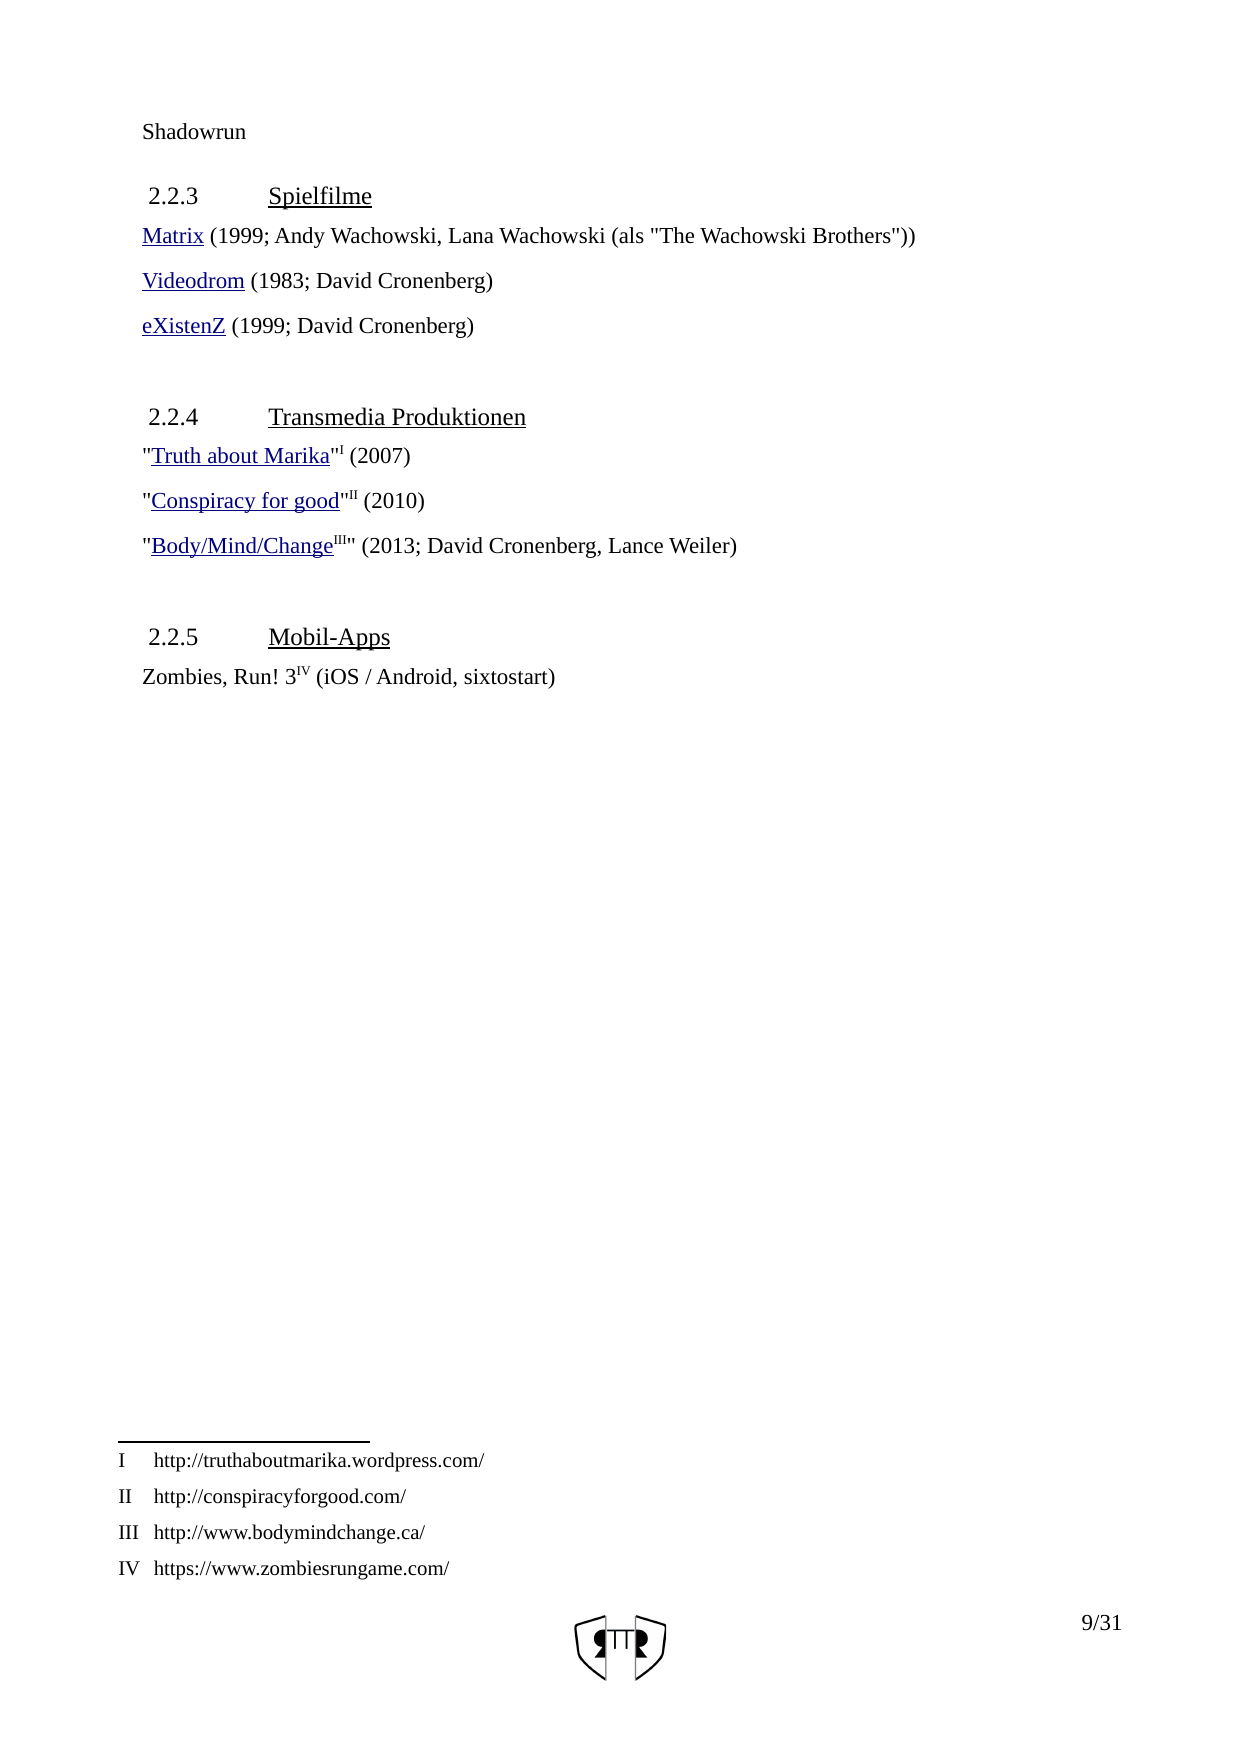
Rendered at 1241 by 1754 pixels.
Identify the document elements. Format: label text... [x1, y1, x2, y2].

picture [574, 1615, 667, 1681]
text http://conspiracyforgood.com/ [118, 1484, 1122, 1508]
text https://www.zombiesrungame.com/ [118, 1556, 1122, 1580]
text "Truth about Marika" (2007) [142, 442, 1122, 469]
text eXistenZ (1999; David Cronenberg) [142, 312, 1122, 338]
text Videodrom (1983; David Cronenberg) [142, 267, 1122, 293]
subtitle Transmedia Produktionen [142, 402, 1122, 431]
text http://truthaboutmarika.wordpress.com/ [118, 1448, 1122, 1472]
text "Conspiracy for good" (2010) [142, 487, 1122, 514]
text "Body/Mind/Change" (2013; David Cronenberg, Lance Weiler) [142, 532, 1122, 559]
text Shadowrun [142, 118, 1122, 144]
subtitle Spielfilme [142, 181, 1122, 210]
text Matrix (1999; Andy Wachowski, Lana Wachowski (als "The Wachowski Brothers")) [142, 222, 1122, 248]
text Zombies, Run! 3 (iOS / Android, sixtostart) [142, 663, 1122, 689]
text http://www.bodymindchange.ca/ [118, 1520, 1122, 1544]
subtitle Mobil-Apps [142, 622, 1122, 651]
